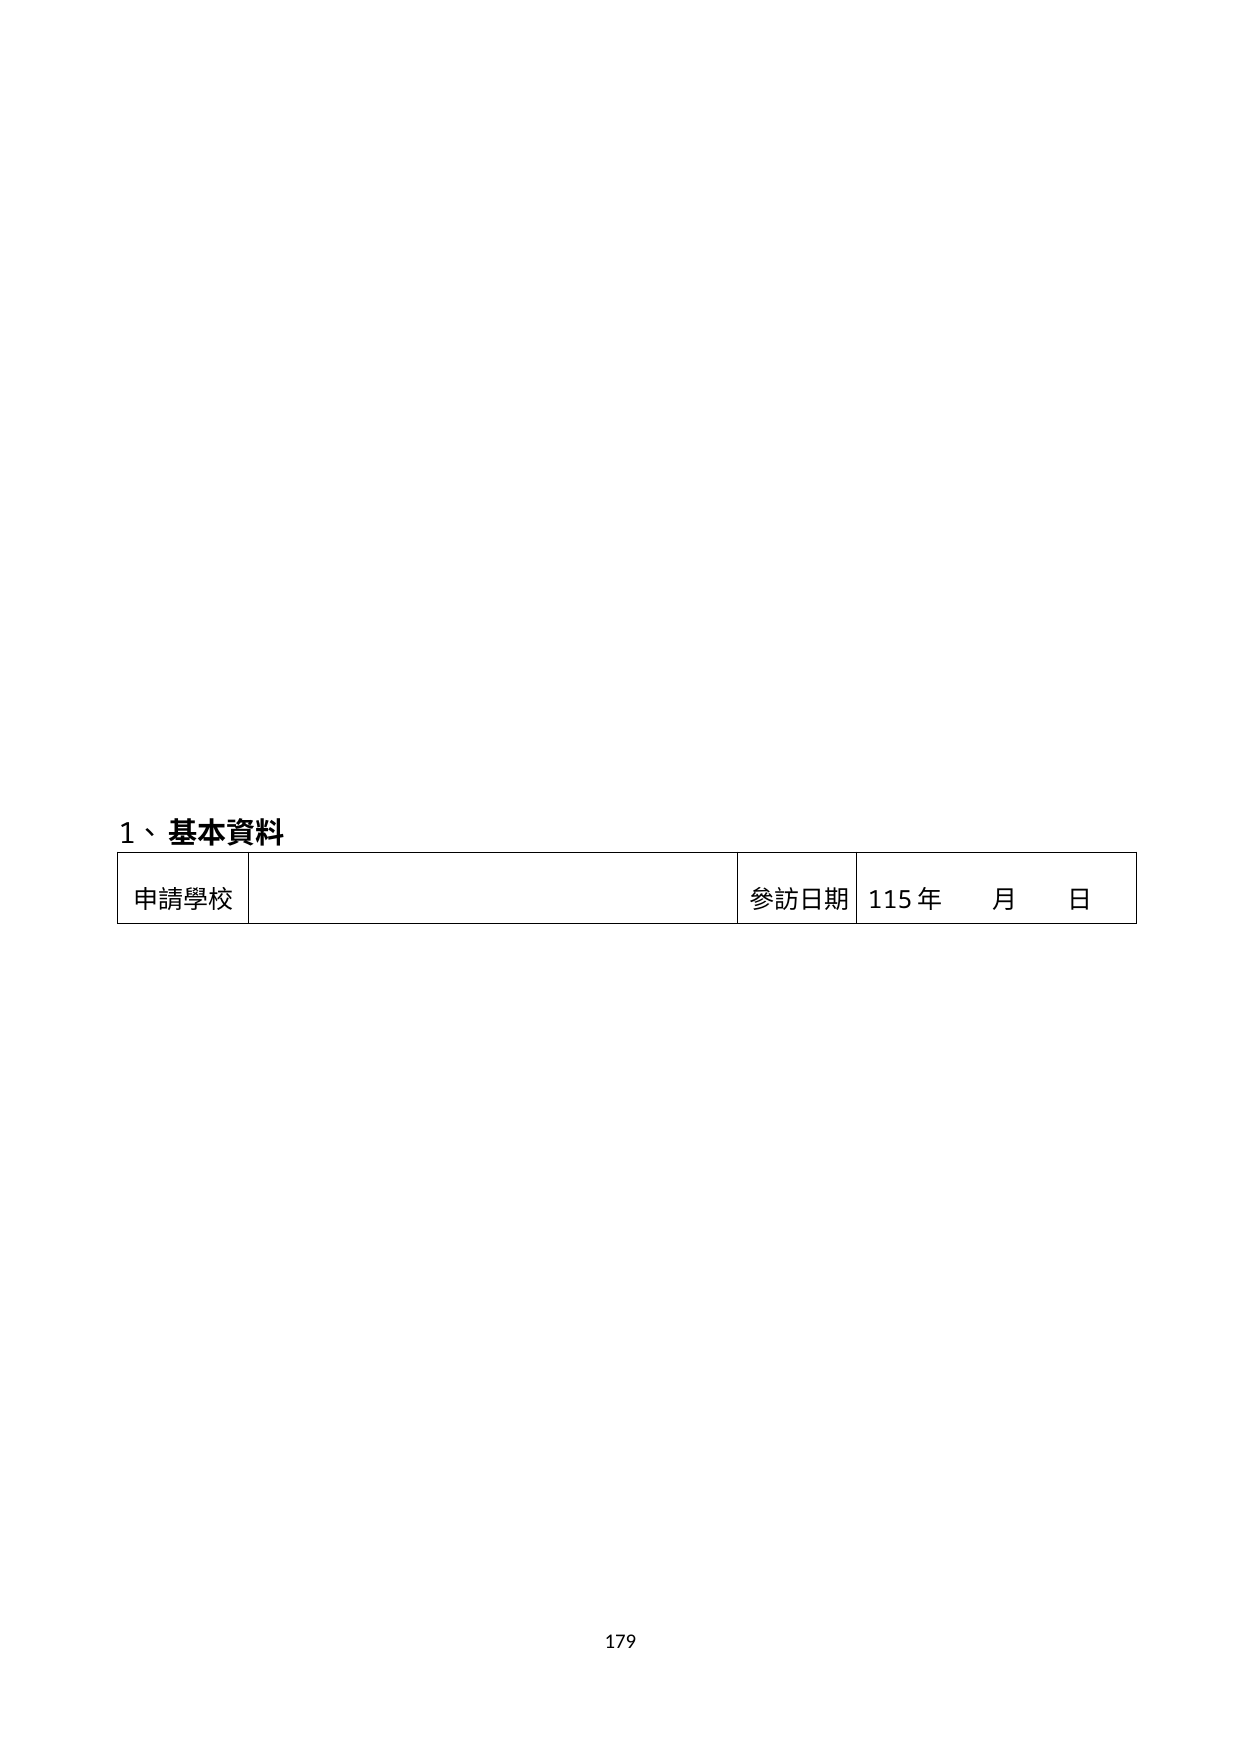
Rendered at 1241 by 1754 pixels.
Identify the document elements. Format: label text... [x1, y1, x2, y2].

table_header 申請學校 [118, 853, 248, 922]
list 基本資料 [118, 789, 1122, 852]
table_header 115年 月 日 [857, 853, 1136, 922]
table_header 參訪日期 [738, 853, 856, 922]
table_header [249, 853, 737, 922]
